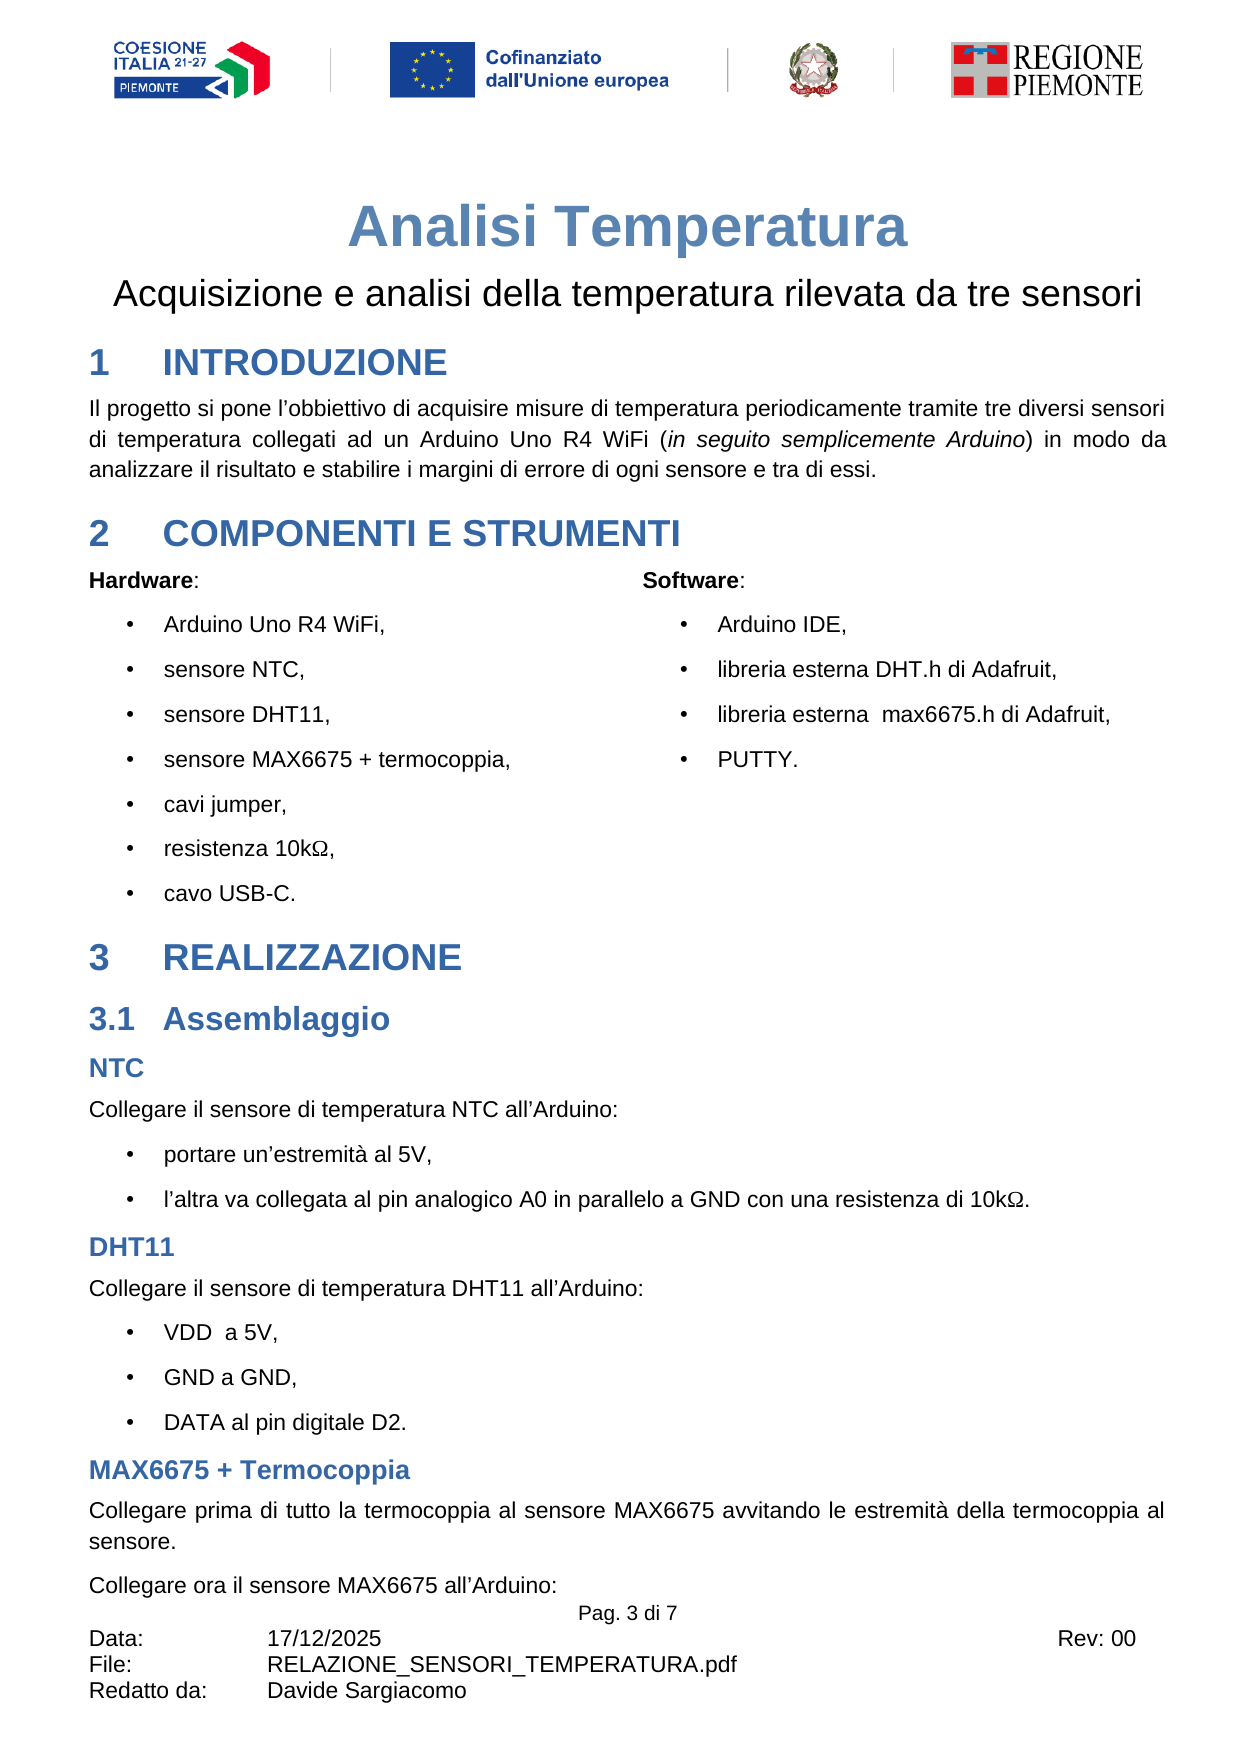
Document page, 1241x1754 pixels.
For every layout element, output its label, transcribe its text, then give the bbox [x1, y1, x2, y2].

list Arduino IDE, [680, 611, 1167, 638]
list cavo USB-C. [126, 880, 613, 907]
list cavi jumper, [126, 791, 613, 817]
list l’altra va collegata al pin analogico A0 in parallelo a GND con una resistenza di 10kΩ. [126, 1186, 1167, 1212]
picture [108, 29, 1147, 119]
list libreria esterna DHT.h di Adafruit, [680, 656, 1167, 682]
list DATA al pin digitale D2. [126, 1409, 1167, 1435]
text Collegare il sensore di temperatura DHT11 all’Arduino: [89, 1274, 1167, 1301]
text Collegare il sensore di temperatura NTC all’Arduino: [89, 1096, 1167, 1123]
subtitle REALIZZAZIONE [89, 936, 1167, 979]
text Hardware: [89, 567, 613, 593]
list PUTTY. [680, 746, 1167, 772]
list resistenza 10kΩ, [126, 835, 613, 862]
list sensore NTC, [126, 656, 613, 682]
subtitle INTRODUZIONE [89, 340, 1167, 383]
subtitle Acquisizione e analisi della temperatura rilevata da tre sensori [89, 272, 1167, 315]
list GND a GND, [126, 1364, 1167, 1391]
text Il progetto si pone l’obbiettivo di acquisire misure di temperatura periodicamente tramite tre diversi sensori di temperatura collegati ad un Arduino Uno R4 WiFi (in seguito semplicemente Arduino) in modo da analizzare il risultato e stabilire i margini di errore di ogni sensore e tra di essi. [89, 395, 1167, 482]
subtitle Assemblaggio [89, 999, 1167, 1038]
list Arduino Uno R4 WiFi, [126, 611, 613, 638]
text Collegare prima di tutto la termocoppia al sensore MAX6675 avvitando le estremità della termocoppia al sensore. [89, 1497, 1167, 1554]
text Software: [642, 567, 1167, 593]
subtitle COMPONENTI E STRUMENTI [89, 511, 1167, 554]
list portare un’estremità al 5V, [126, 1141, 1167, 1167]
list sensore DHT11, [126, 701, 613, 727]
list sensore MAX6675 + termocoppia, [126, 746, 613, 772]
title Analisi Temperatura [89, 192, 1167, 259]
subtitle MAX6675 + Termocoppia [89, 1454, 1167, 1485]
list libreria esterna max6675.h di Adafruit, [680, 701, 1167, 727]
text Collegare ora il sensore MAX6675 all’Arduino: [89, 1572, 1167, 1599]
subtitle NTC [89, 1052, 1167, 1084]
list VDD a 5V, [126, 1319, 1167, 1346]
subtitle DHT11 [89, 1231, 1167, 1262]
